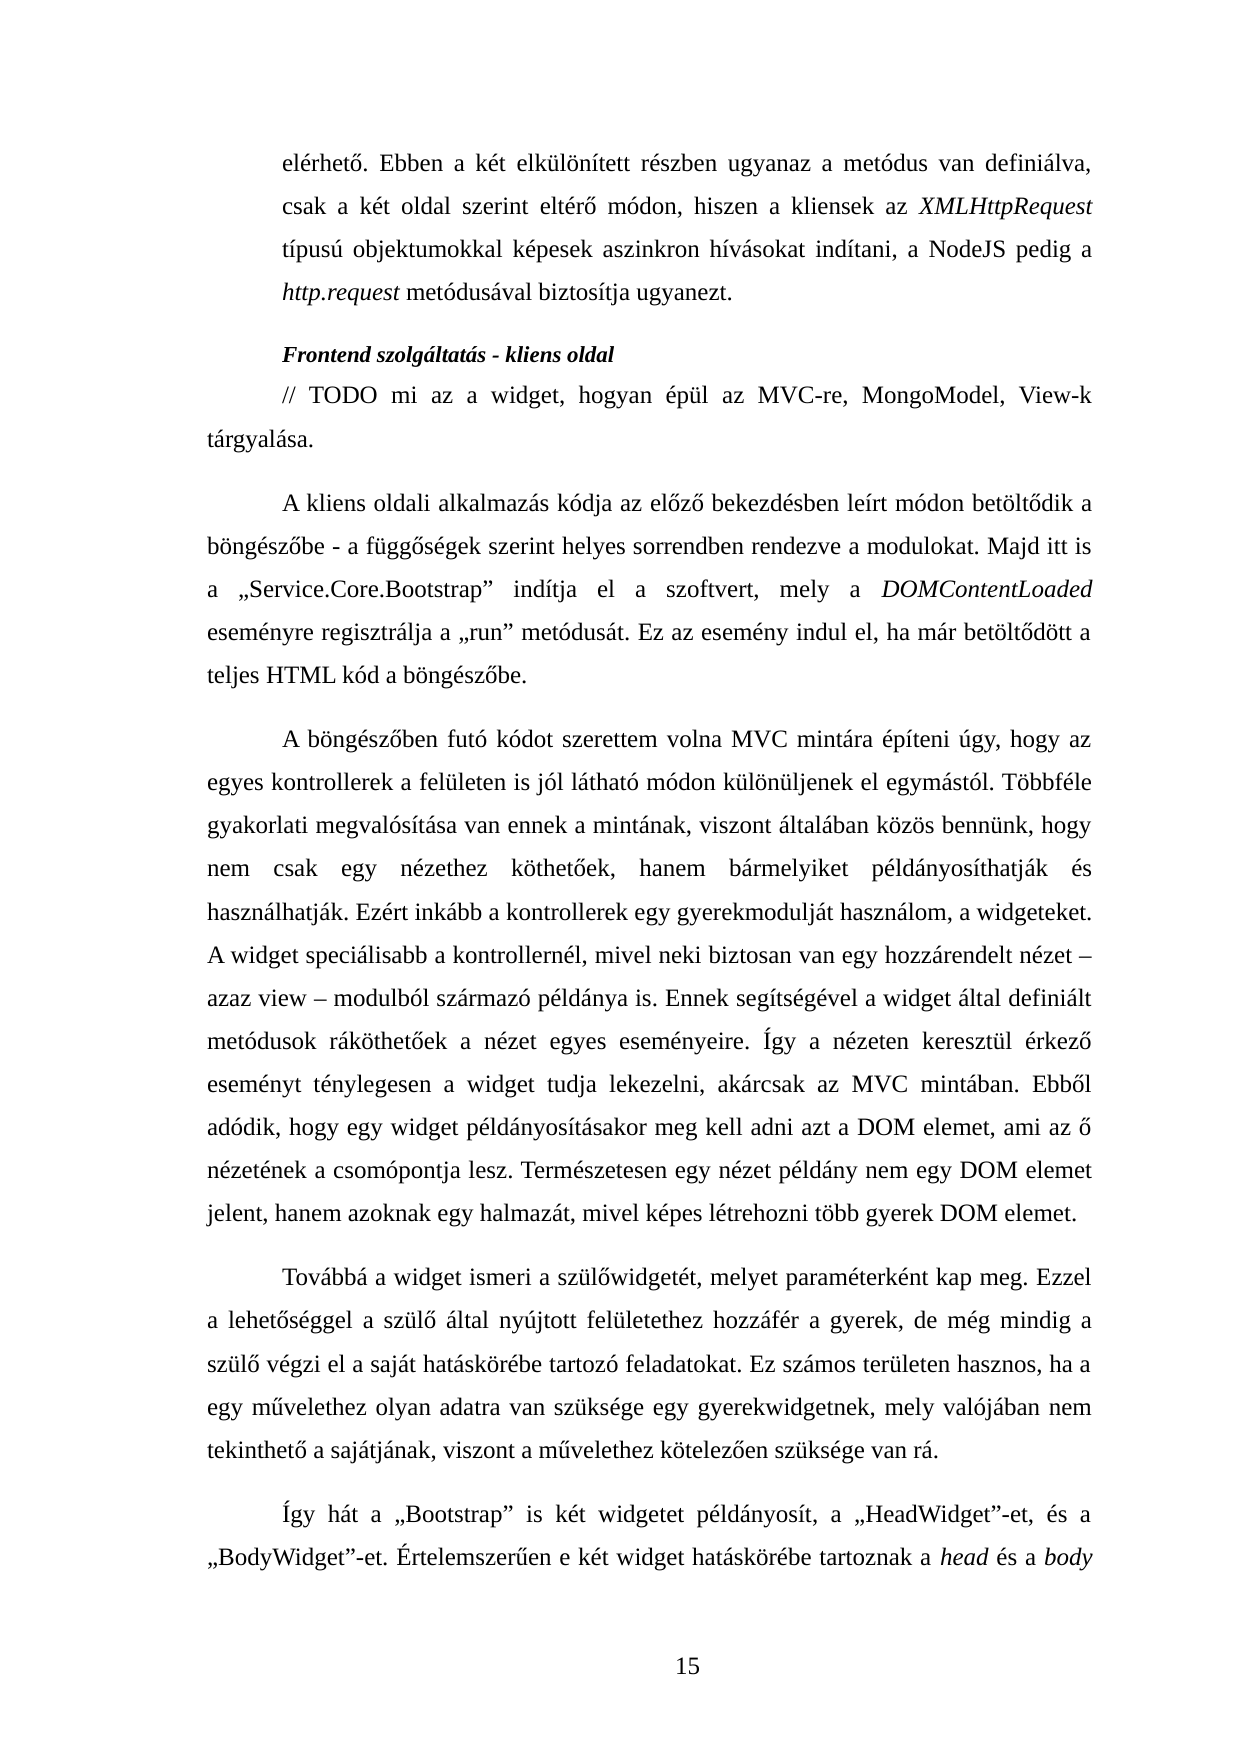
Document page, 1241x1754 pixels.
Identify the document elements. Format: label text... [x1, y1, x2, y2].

text Így hát a „Bootstrap” is két widgetet példányosít, a „HeadWidget”-et, és a „BodyWidget”-et. Értelemszerűen e két widget hatáskörébe tartoznak a head és a body [207, 1499, 1092, 1571]
list elérhető. Ebben a két elkülönített részben ugyanaz a metódus van definiálva, csak a két oldal szerint eltérő módon, hiszen a kliensek az XMLHttpRequest típusú objektumokkal képesek aszinkron hívásokat indítani, a NodeJS pedig a http.request metódusával biztosítja ugyanezt. [244, 148, 1092, 306]
text // TODO mi az a widget, hogyan épül az MVC-re, MongoModel, View-k tárgyalása. [207, 381, 1092, 452]
subtitle Frontend szolgáltatás - kliens oldal [244, 341, 1092, 367]
text A kliens oldali alkalmazás kódja az előző bekezdésben leírt módon betöltődik a böngészőbe - a függőségek szerint helyes sorrendben rendezve a modulokat. Majd itt is a „Service.Core.Bootstrap” indítja el a szoftvert, mely a DOMContentLoaded eseményre regisztrálja a „run” metódusát. Ez az esemény indul el, ha már betöltődött a teljes HTML kód a böngészőbe. [207, 488, 1092, 689]
text A böngészőben futó kódot szerettem volna MVC mintára építeni úgy, hogy az egyes kontrollerek a felületen is jól látható módon különüljenek el egymástól. Többféle gyakorlati megvalósítása van ennek a mintának, viszont általában közös bennünk, hogy nem csak egy nézethez köthetőek, hanem bármelyiket példányosíthatják és használhatják. Ezért inkább a kontrollerek egy gyerekmodulját használom, a widgeteket. A widget speciálisabb a kontrollernél, mivel neki biztosan van egy hozzárendelt nézet – azaz view – modulból származó példánya is. Ennek segítségével a widget által definiált metódusok ráköthetőek a nézet egyes eseményeire. Így a nézeten keresztül érkező eseményt ténylegesen a widget tudja lekezelni, akárcsak az MVC mintában. Ebből adódik, hogy egy widget példányosításakor meg kell adni azt a DOM elemet, ami az ő nézetének a csomópontja lesz. Természetesen egy nézet példány nem egy DOM elemet jelent, hanem azoknak egy halmazát, mivel képes létrehozni több gyerek DOM elemet. [207, 724, 1092, 1227]
text Továbbá a widget ismeri a szülőwidgetét, melyet paraméterként kap meg. Ezzel a lehetőséggel a szülő által nyújtott felületethez hozzáfér a gyerek, de még mindig a szülő végzi el a saját hatáskörébe tartozó feladatokat. Ez számos területen hasznos, ha a egy művelethez olyan adatra van szüksége egy gyerekwidgetnek, mely valójában nem tekinthető a sajátjának, viszont a művelethez kötelezően szüksége van rá. [207, 1262, 1092, 1464]
